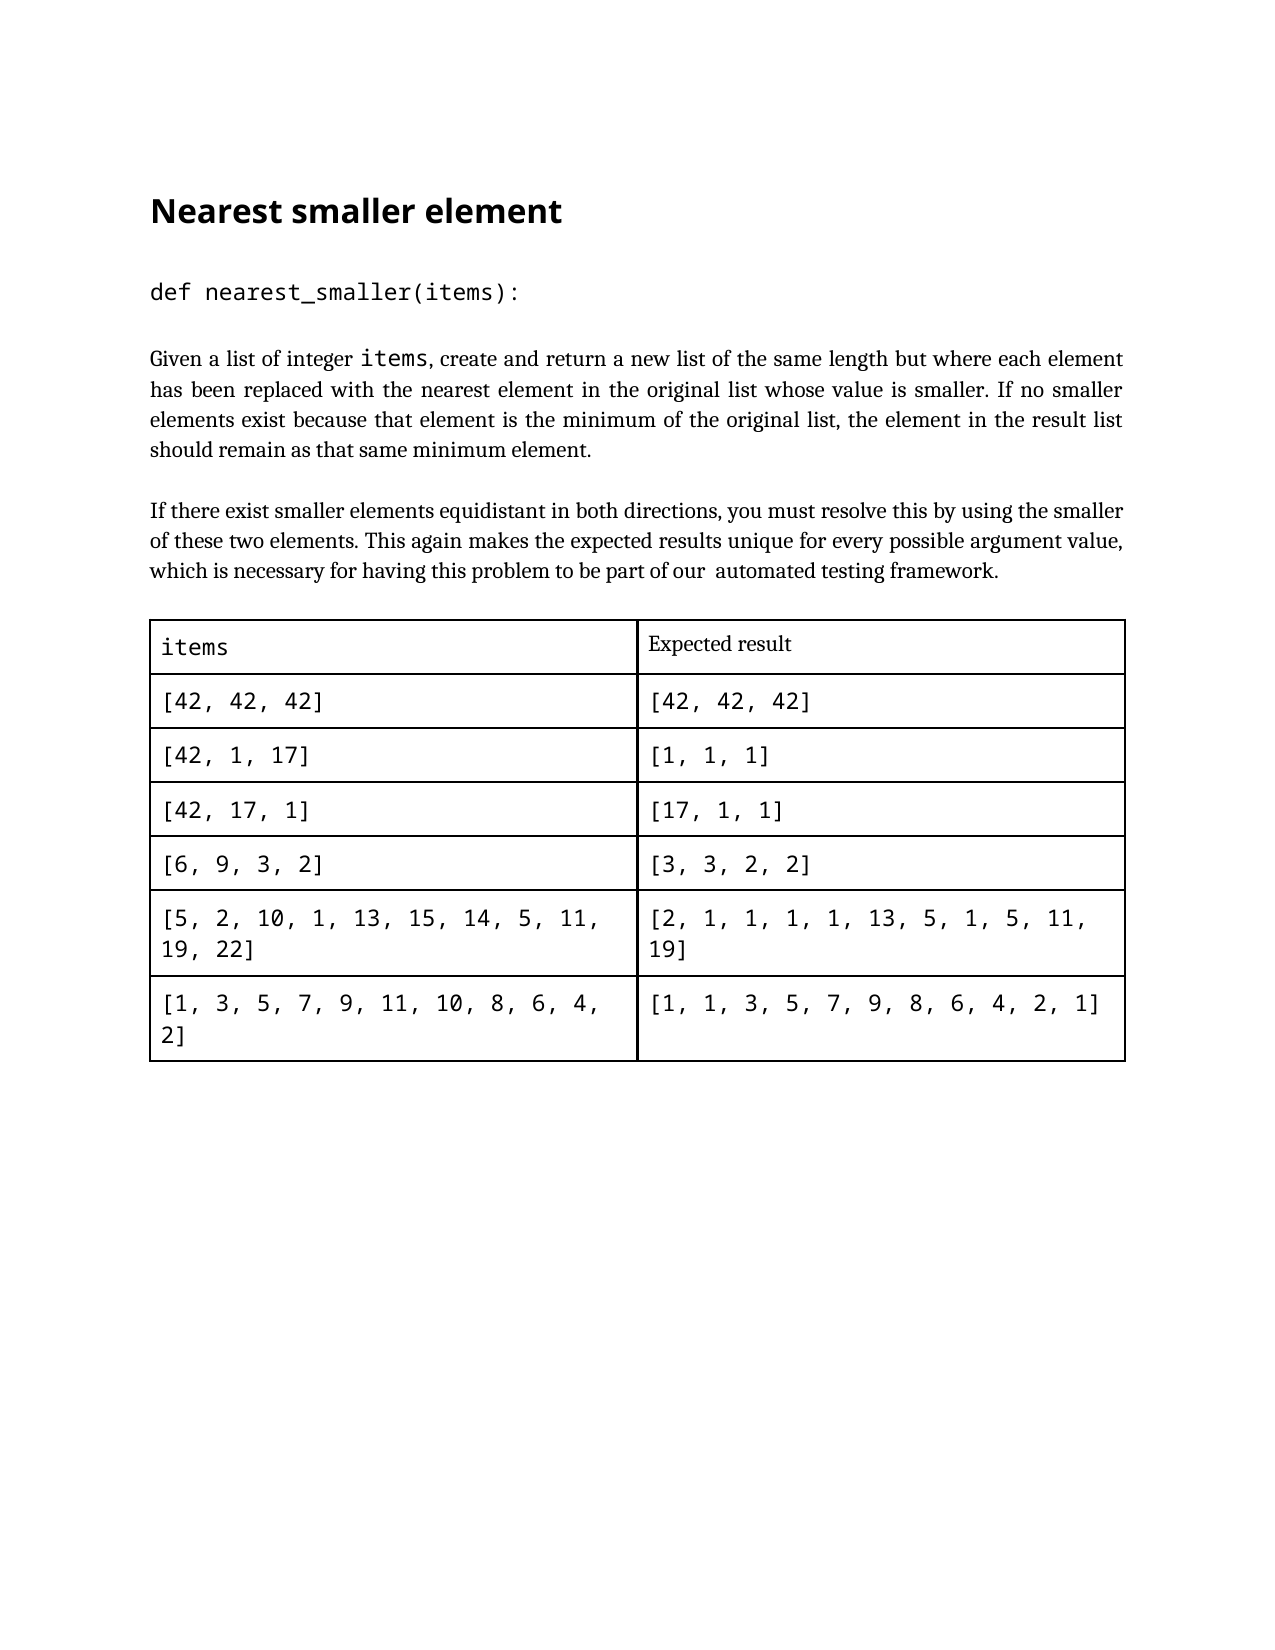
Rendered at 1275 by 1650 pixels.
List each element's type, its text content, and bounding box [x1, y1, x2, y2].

subtitle Nearest smaller element [150, 187, 1125, 233]
table_cell [2, 1, 1, 1, 1, 13, 5, 1, 5, 11, 19] [639, 891, 1124, 975]
table_cell [6, 9, 3, 2] [151, 837, 636, 889]
table_cell [42, 42, 42] [151, 675, 636, 727]
table_cell [42, 17, 1] [151, 783, 636, 835]
text If there exist smaller elements equidistant in both directions, you must resolve this by using the smaller of these two elements. This again makes the expected results unique for every possible argument value, which is necessary for having this problem to be part of our automated testing framework. [150, 498, 1125, 584]
table_header Expected result [639, 621, 1124, 673]
table_cell [1, 1, 3, 5, 7, 9, 8, 6, 4, 2, 1] [639, 977, 1124, 1060]
table_cell [3, 3, 2, 2] [639, 837, 1124, 889]
text def nearest_smaller(items): [150, 276, 1125, 307]
table_header items [151, 621, 636, 673]
table_cell [17, 1, 1] [639, 783, 1124, 835]
table_cell [5, 2, 10, 1, 13, 15, 14, 5, 11, 19, 22] [151, 891, 636, 975]
text Given a list of integer items, create and return a new list of the same length but where each element has been replaced with the nearest element in the original list whose value is smaller. If no smaller elements exist because that element is the minimum of the original list, the element in the result list should remain as that same minimum element. [150, 342, 1125, 464]
table_cell [1, 1, 1] [639, 729, 1124, 781]
table_cell [42, 1, 17] [151, 729, 636, 781]
table_cell [42, 42, 42] [639, 675, 1124, 727]
table_cell [1, 3, 5, 7, 9, 11, 10, 8, 6, 4, 2] [151, 977, 636, 1060]
